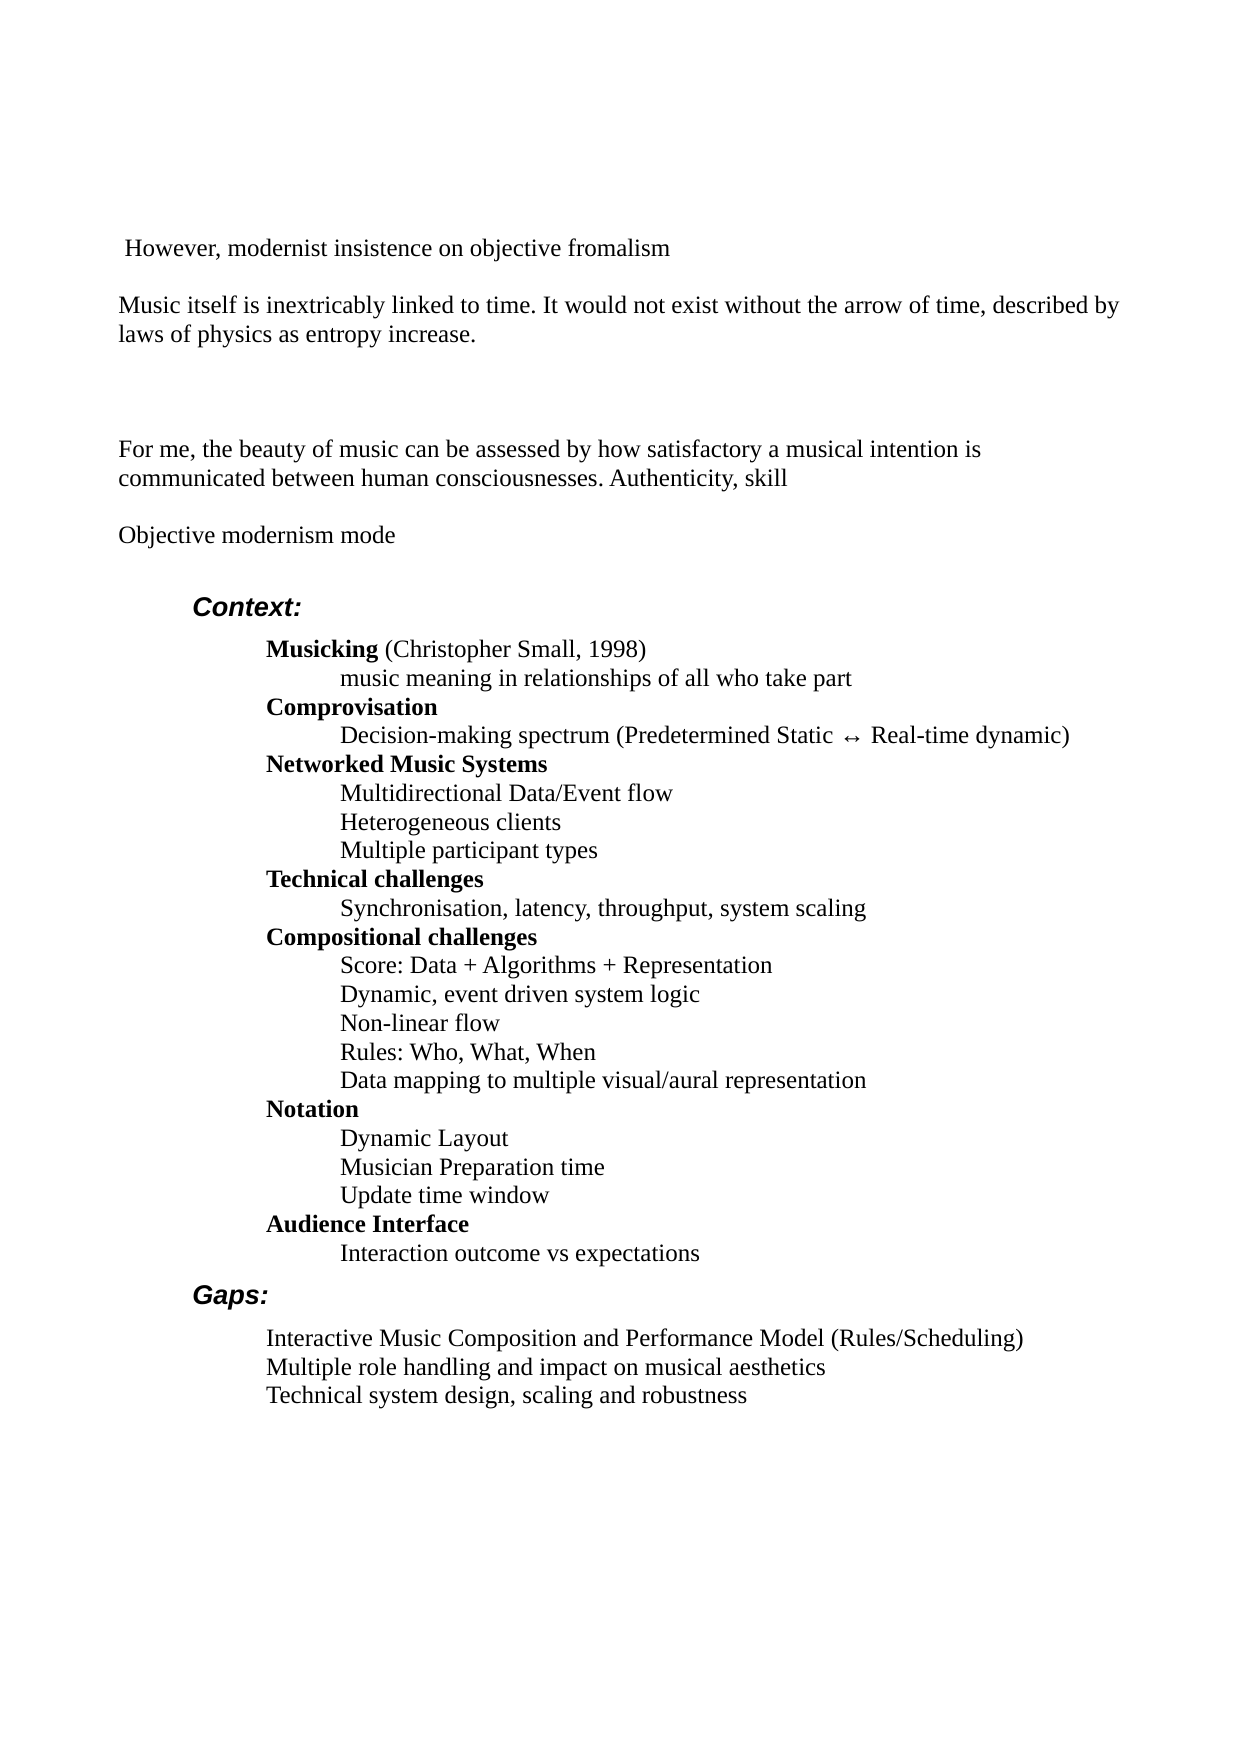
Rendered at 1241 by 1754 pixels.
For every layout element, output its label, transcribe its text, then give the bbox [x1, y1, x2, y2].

text Heterogeneous clients [266, 807, 1122, 836]
text However, modernist insistence on objective fromalism [118, 233, 1122, 262]
text Audience Interface [266, 1209, 1122, 1238]
text music meaning in relationships of all who take part [192, 663, 1122, 692]
text Notation [266, 1094, 1122, 1123]
text Rules: Who, What, When [266, 1037, 1122, 1066]
text Comprovisation [192, 692, 1122, 721]
text Technical system design, scaling and robustness [192, 1381, 1122, 1409]
text Score: Data + Algorithms + Representation [266, 951, 1122, 979]
text Dynamic, event driven system logic [266, 979, 1122, 1008]
text Decision-making spectrum (Predetermined Static ↔ Real-time dynamic) [192, 721, 1122, 749]
text Compositional challenges [266, 922, 1122, 951]
text Networked Music Systems [192, 749, 1122, 778]
text Music itself is inextricably linked to time. It would not exist without the arrow of time, described by laws of physics as entropy increase. [118, 291, 1122, 348]
text For me, the beauty of music can be assessed by how satisfactory a musical intention is communicated between human consciousnesses. Authenticity, skill [118, 434, 1122, 492]
subtitle Gaps: [118, 1279, 1122, 1311]
text Technical challenges [266, 864, 1122, 893]
text Dynamic Layout [266, 1123, 1122, 1152]
text Data mapping to multiple visual/aural representation [266, 1066, 1122, 1094]
text Multiple role handling and impact on musical aesthetics [192, 1352, 1122, 1381]
text Musician Preparation time [266, 1152, 1122, 1181]
text Objective modernism mode [118, 521, 1122, 549]
text Update time window [266, 1181, 1122, 1209]
text Interaction outcome vs expectations [266, 1238, 1122, 1267]
text Synchronisation, latency, throughput, system scaling [266, 893, 1122, 922]
text Musicking (Christopher Small, 1998) [192, 634, 1122, 663]
text Multiple participant types [266, 836, 1122, 864]
text Interactive Music Composition and Performance Model (Rules/Scheduling) [192, 1323, 1122, 1352]
text Multidirectional Data/Event flow [266, 778, 1122, 807]
text Non-linear flow [266, 1008, 1122, 1037]
subtitle Context: [118, 591, 1122, 622]
